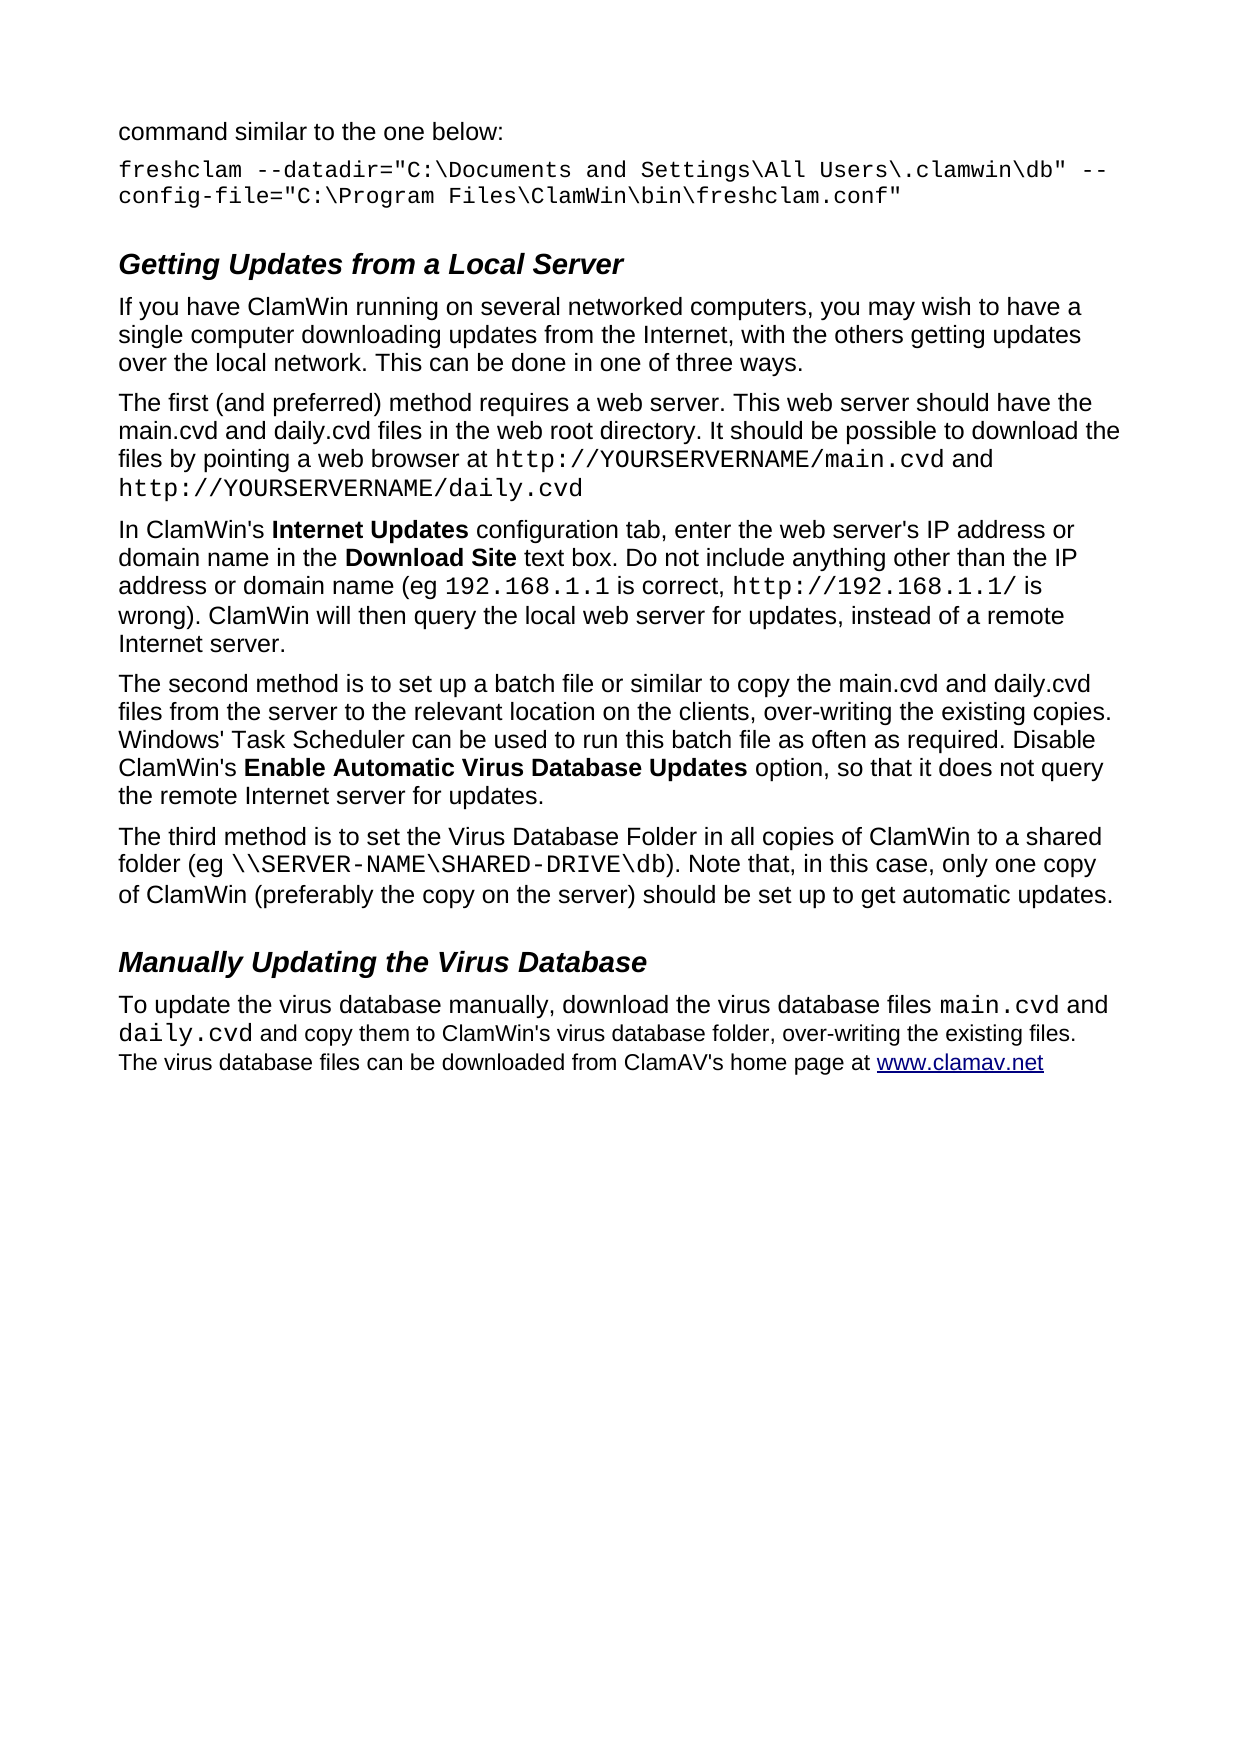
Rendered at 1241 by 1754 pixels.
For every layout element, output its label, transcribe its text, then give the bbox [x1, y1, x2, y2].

text To update the virus database manually, download the virus database files main.cvd and daily.cvd and copy them to ClamWin's virus database folder, over-writing the existing files. The virus database files can be downloaded from ClamAV's home page at www.clamav.net [118, 991, 1122, 1075]
subtitle Manually Updating the Virus Database [118, 946, 1122, 978]
subtitle Getting Updates from a Local Server [118, 248, 1122, 281]
text The first (and preferred) method requires a web server. This web server should have the main.cvd and daily.cvd files in the web root directory. It should be possible to download the files by pointing a web browser at http://YOURSERVERNAME/main.cvd and http://YOURSERVERNAME/daily.cvd [118, 389, 1122, 503]
text freshclam --datadir="C:\Documents and Settings\All Users\.clamwin\db" --config-file="C:\Program Files\ClamWin\bin\freshclam.conf" [118, 158, 1122, 210]
text The second method is to set up a batch file or similar to copy the main.cvd and daily.cvd files from the server to the relevant location on the clients, over-writing the existing copies. Windows' Task Scheduler can be used to run this batch file as often as required. Disable ClamWin's Enable Automatic Virus Database Updates option, so that it does not query the remote Internet server for updates. [118, 670, 1122, 810]
text In ClamWin's Internet Updates configuration tab, enter the web server's IP address or domain name in the Download Site text box. Do not include anything other than the IP address or domain name (eg 192.168.1.1 is correct, http://192.168.1.1/ is wrong). ClamWin will then query the local web server for updates, instead of a remote Internet server. [118, 516, 1122, 658]
text The third method is to set the Virus Database Folder in all copies of ClamWin to a shared folder (eg \\SERVER-NAME\SHARED-DRIVE\db). Note that, in this case, only one copy of ClamWin (preferably the copy on the server) should be set up to get automatic updates. [118, 822, 1122, 908]
text command similar to the one below: [118, 118, 1122, 146]
text If you have ClamWin running on several networked computers, you may wish to have a single computer downloading updates from the Internet, with the others getting updates over the local network. This can be done in one of three ways. [118, 293, 1122, 377]
